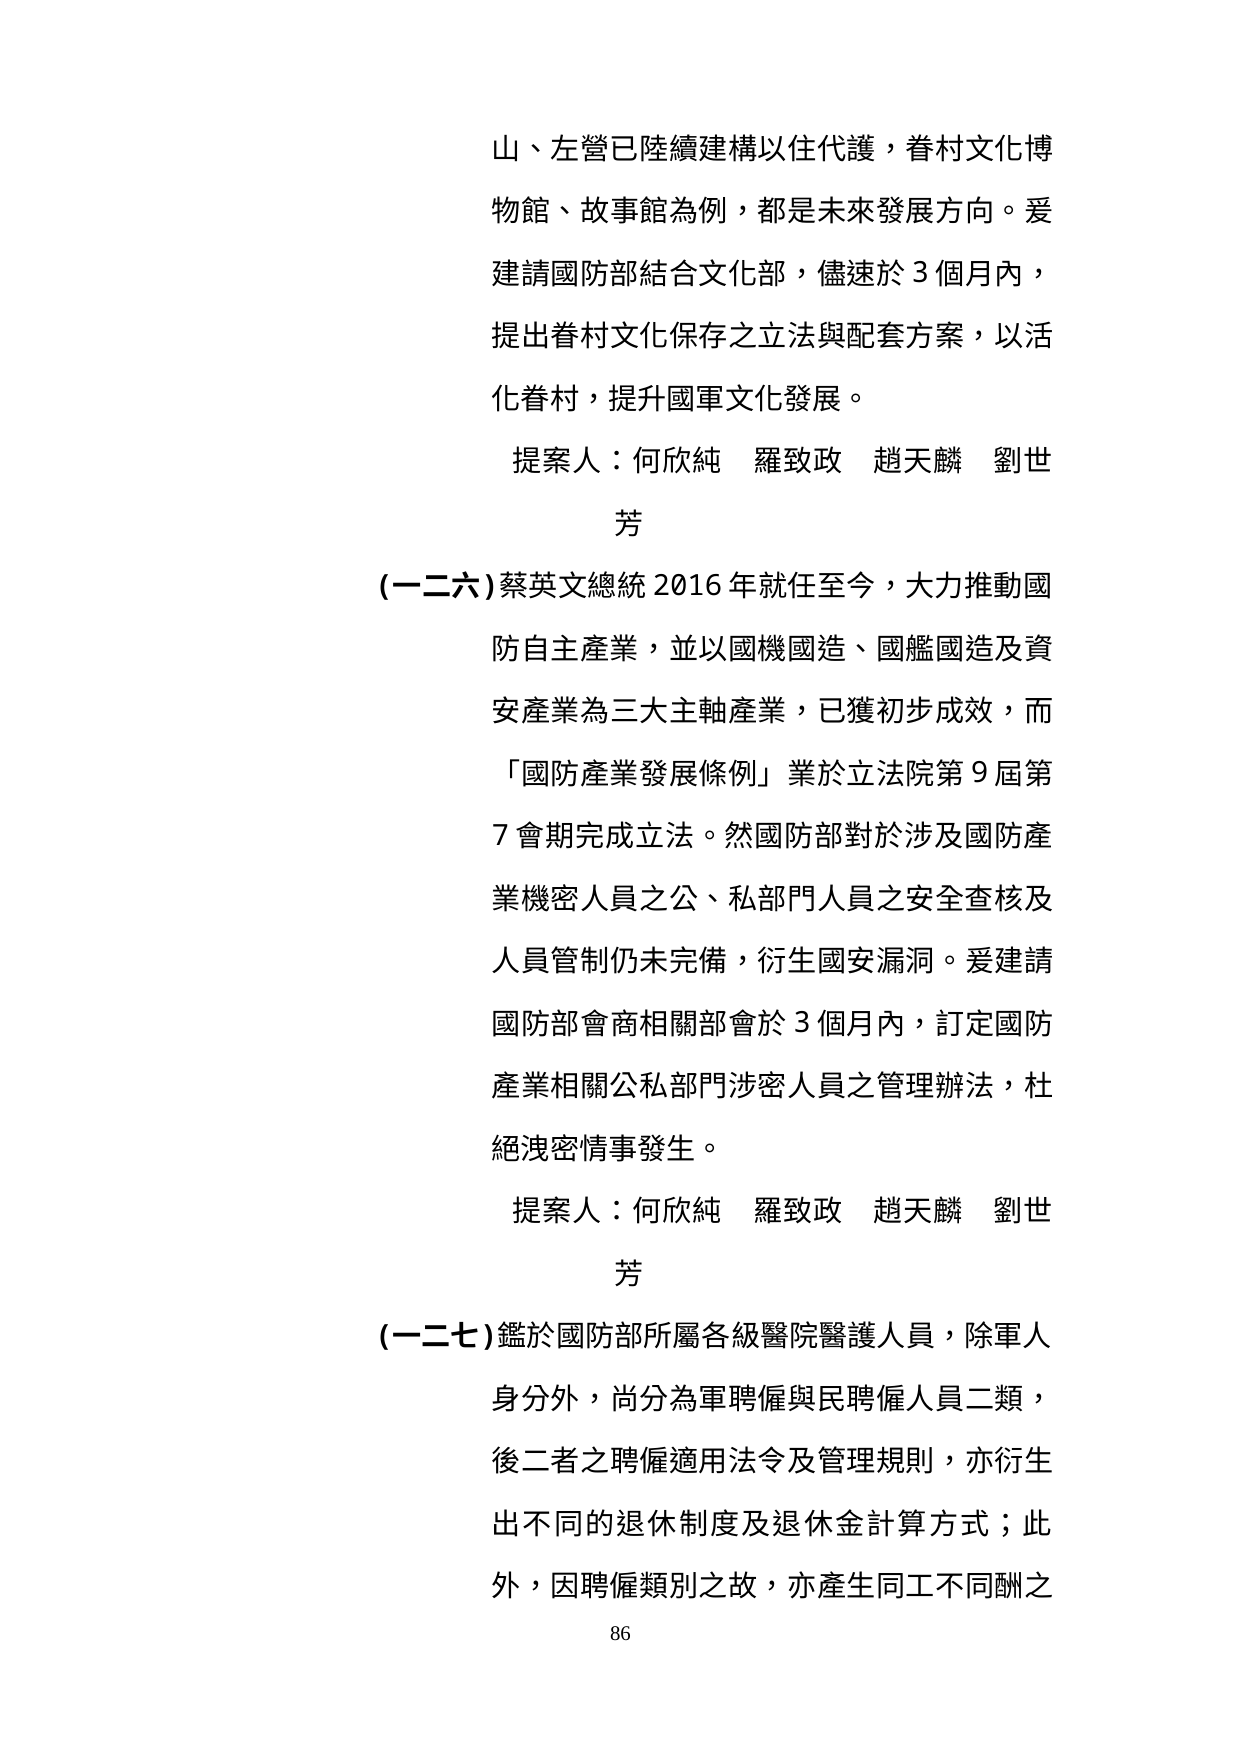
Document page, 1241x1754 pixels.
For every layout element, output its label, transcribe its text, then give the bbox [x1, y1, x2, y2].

text (一二七)鑑於國防部所屬各級醫院醫護人員，除軍人身分外，尚分為軍聘僱與民聘僱人員二類，後二者之聘僱適用法令及管理規則，亦衍生出不同的退休制度及退休金計算方式；此外，因聘僱類別之故，亦產生同工不同酬之 [375, 1292, 1053, 1605]
text 提案人：何欣純 羅致政 趙天麟 劉世芳 [512, 1167, 1053, 1292]
text 提案人：何欣純 羅致政 趙天麟 劉世芳 [512, 417, 1053, 542]
text (一二六)蔡英文總統2016年就任至今，大力推動國防自主產業，並以國機國造、國艦國造及資安產業為三大主軸產業，已獲初步成效，而「國防產業發展條例」業於立法院第9屆第7會期完成立法。然國防部對於涉及國防產業機密人員之公、私部門人員之安全查核及人員管制仍未完備，衍生國安漏洞。爰建請國防部會商相關部會於3個月內，訂定國防產業相關公私部門涉密人員之管理辦法，杜絕洩密情事發生。 [375, 542, 1053, 1167]
text 山、左營已陸續建構以住代護，眷村文化博物館、故事館為例，都是未來發展方向。爰建請國防部結合文化部，儘速於3個月內，提出眷村文化保存之立法與配套方案，以活化眷村，提升國軍文化發展。 [375, 105, 1053, 417]
